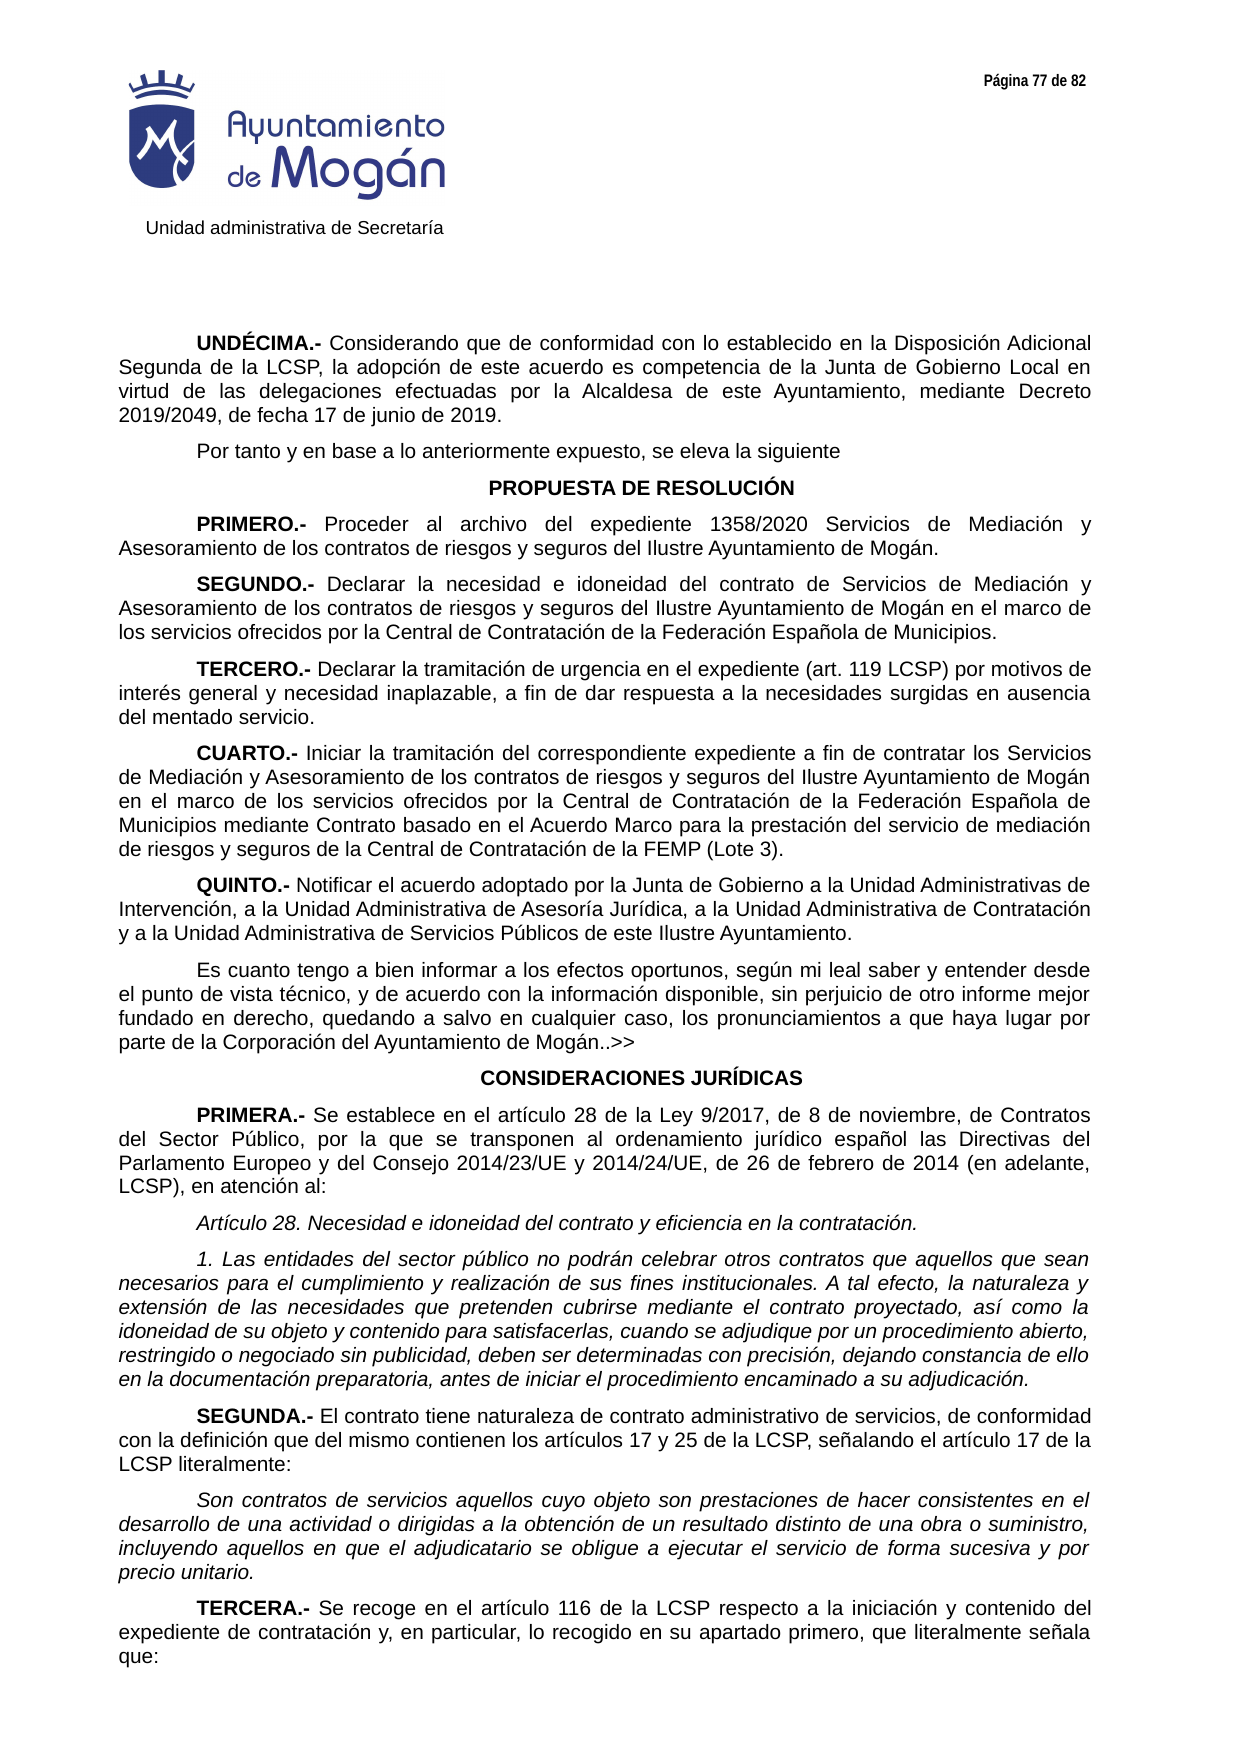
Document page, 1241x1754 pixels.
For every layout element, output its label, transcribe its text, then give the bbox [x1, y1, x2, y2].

text PRIMERO.- Proceder al archivo del expediente 1358/2020 Servicios de Mediación y Asesoramiento de los contratos de riesgos y seguros del Ilustre Ayuntamiento de Mogán. [118, 512, 1092, 560]
text 1. Las entidades del sector público no podrán celebrar otros contratos que aquellos que sean necesarios para el cumplimiento y realización de sus fines institucionales. A tal efecto, la naturaleza y extensión de las necesidades que pretenden cubrirse mediante el contrato proyectado, así como la idoneidad de su objeto y contenido para satisfacerlas, cuando se adjudique por un procedimiento abierto, restringido o negociado sin publicidad, deben ser determinadas con precisión, dejando constancia de ello en la documentación preparatoria, antes de iniciar el procedimiento encaminado a su adjudicación. [118, 1247, 1092, 1391]
text TERCERA.- Se recoge en el artículo 116 de la LCSP respecto a la iniciación y contenido del expediente de contratación y, en particular, lo recogido en su apartado primero, que literalmente señala que: [118, 1596, 1092, 1668]
text CUARTO.- Iniciar la tramitación del correspondiente expediente a fin de contratar los Servicios de Mediación y Asesoramiento de los contratos de riesgos y seguros del Ilustre Ayuntamiento de Mogán en el marco de los servicios ofrecidos por la Central de Contratación de la Federación Española de Municipios mediante Contrato basado en el Acuerdo Marco para la prestación del servicio de mediación de riesgos y seguros de la Central de Contratación de la FEMP (Lote 3). [118, 741, 1092, 861]
picture [128, 70, 445, 206]
text Artículo 28. Necesidad e idoneidad del contrato y eficiencia en la contratación. [118, 1211, 1092, 1235]
text Por tanto y en base a lo anteriormente expuesto, se eleva la siguiente [118, 439, 1092, 463]
text Es cuanto tengo a bien informar a los efectos oportunos, según mi leal saber y entender desde el punto de vista técnico, y de acuerdo con la información disponible, sin perjuicio de otro informe mejor fundado en derecho, quedando a salvo en cualquier caso, los pronunciamientos a que haya lugar por parte de la Corporación del Ayuntamiento de Mogán..>> [118, 958, 1092, 1053]
text Son contratos de servicios aquellos cuyo objeto son prestaciones de hacer consistentes en el desarrollo de una actividad o dirigidas a la obtención de un resultado distinto de una obra o suministro, incluyendo aquellos en que el adjudicatario se obligue a ejecutar el servicio de forma sucesiva y por precio unitario. [118, 1488, 1092, 1584]
text TERCERO.- Declarar la tramitación de urgencia en el expediente (art. 119 LCSP) por motivos de interés general y necesidad inaplazable, a fin de dar respuesta a la necesidades surgidas en ausencia del mentado servicio. [118, 657, 1092, 728]
text SEGUNDA.- El contrato tiene naturaleza de contrato administrativo de servicios, de conformidad con la definición que del mismo contienen los artículos 17 y 25 de la LCSP, señalando el artículo 17 de la LCSP literalmente: [118, 1403, 1092, 1475]
text CONSIDERACIONES JURÍDICAS [118, 1066, 1092, 1090]
text QUINTO.- Notificar el acuerdo adoptado por la Junta de Gobierno a la Unidad Administrativas de Intervención, a la Unidad Administrativa de Asesoría Jurídica, a la Unidad Administrativa de Contratación y a la Unidad Administrativa de Servicios Públicos de este Ilustre Ayuntamiento. [118, 873, 1092, 945]
text SEGUNDO.- Declarar la necesidad e idoneidad del contrato de Servicios de Mediación y Asesoramiento de los contratos de riesgos y seguros del Ilustre Ayuntamiento de Mogán en el marco de los servicios ofrecidos por la Central de Contratación de la Federación Española de Municipios. [118, 572, 1092, 644]
text UNDÉCIMA.- Considerando que de conformidad con lo establecido en la Disposición Adicional Segunda de la LCSP, la adopción de este acuerdo es competencia de la Junta de Gobierno Local en virtud de las delegaciones efectuadas por la Alcaldesa de este Ayuntamiento, mediante Decreto 2019/2049, de fecha 17 de junio de 2019. [118, 331, 1092, 426]
text PROPUESTA DE RESOLUCIÓN [118, 475, 1092, 499]
text PRIMERA.- Se establece en el artículo 28 de la Ley 9/2017, de 8 de noviembre, de Contratos del Sector Público, por la que se transponen al ordenamiento jurídico español las Directivas del Parlamento Europeo y del Consejo 2014/23/UE y 2014/24/UE, de 26 de febrero de 2014 (en adelante, LCSP), en atención al: [118, 1102, 1092, 1198]
